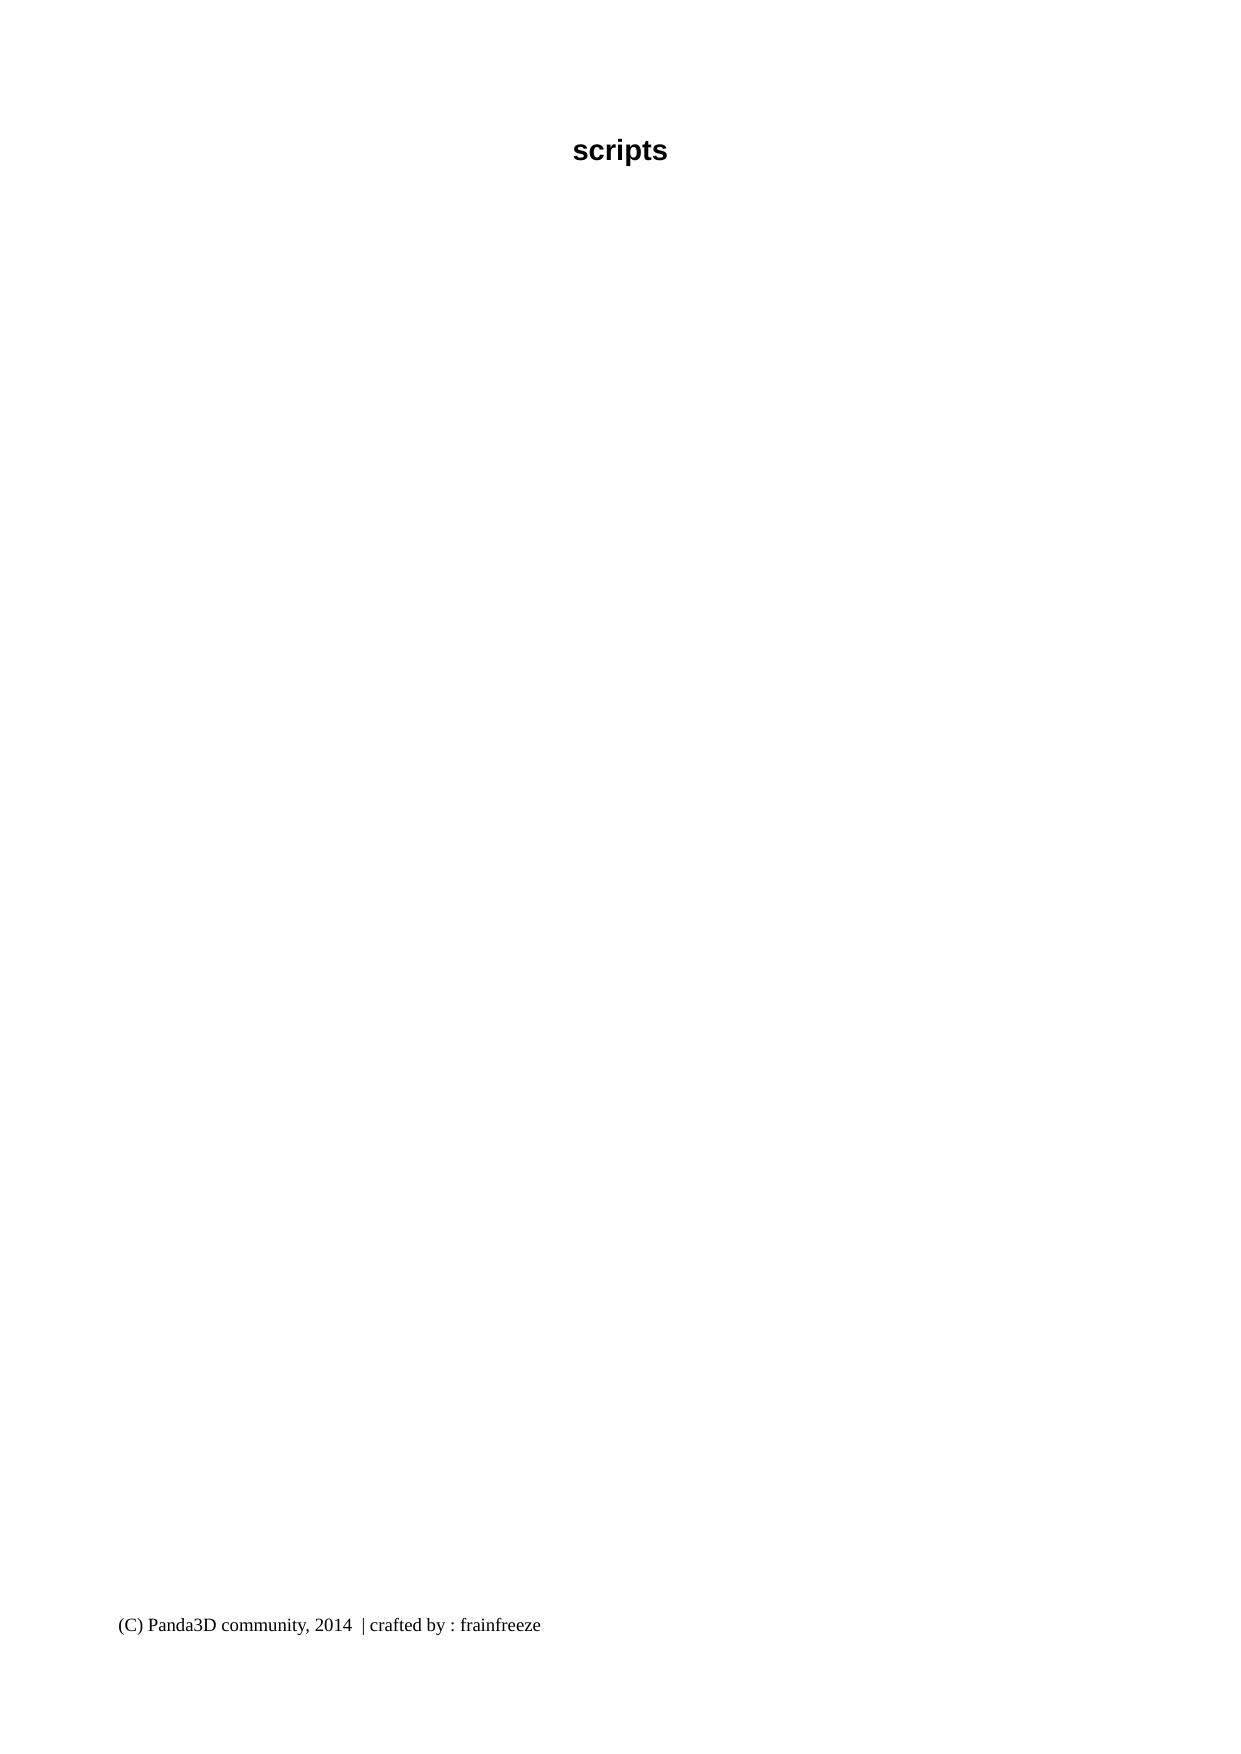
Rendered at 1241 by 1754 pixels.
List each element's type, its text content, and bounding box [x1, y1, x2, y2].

subtitle scripts [118, 133, 1122, 166]
